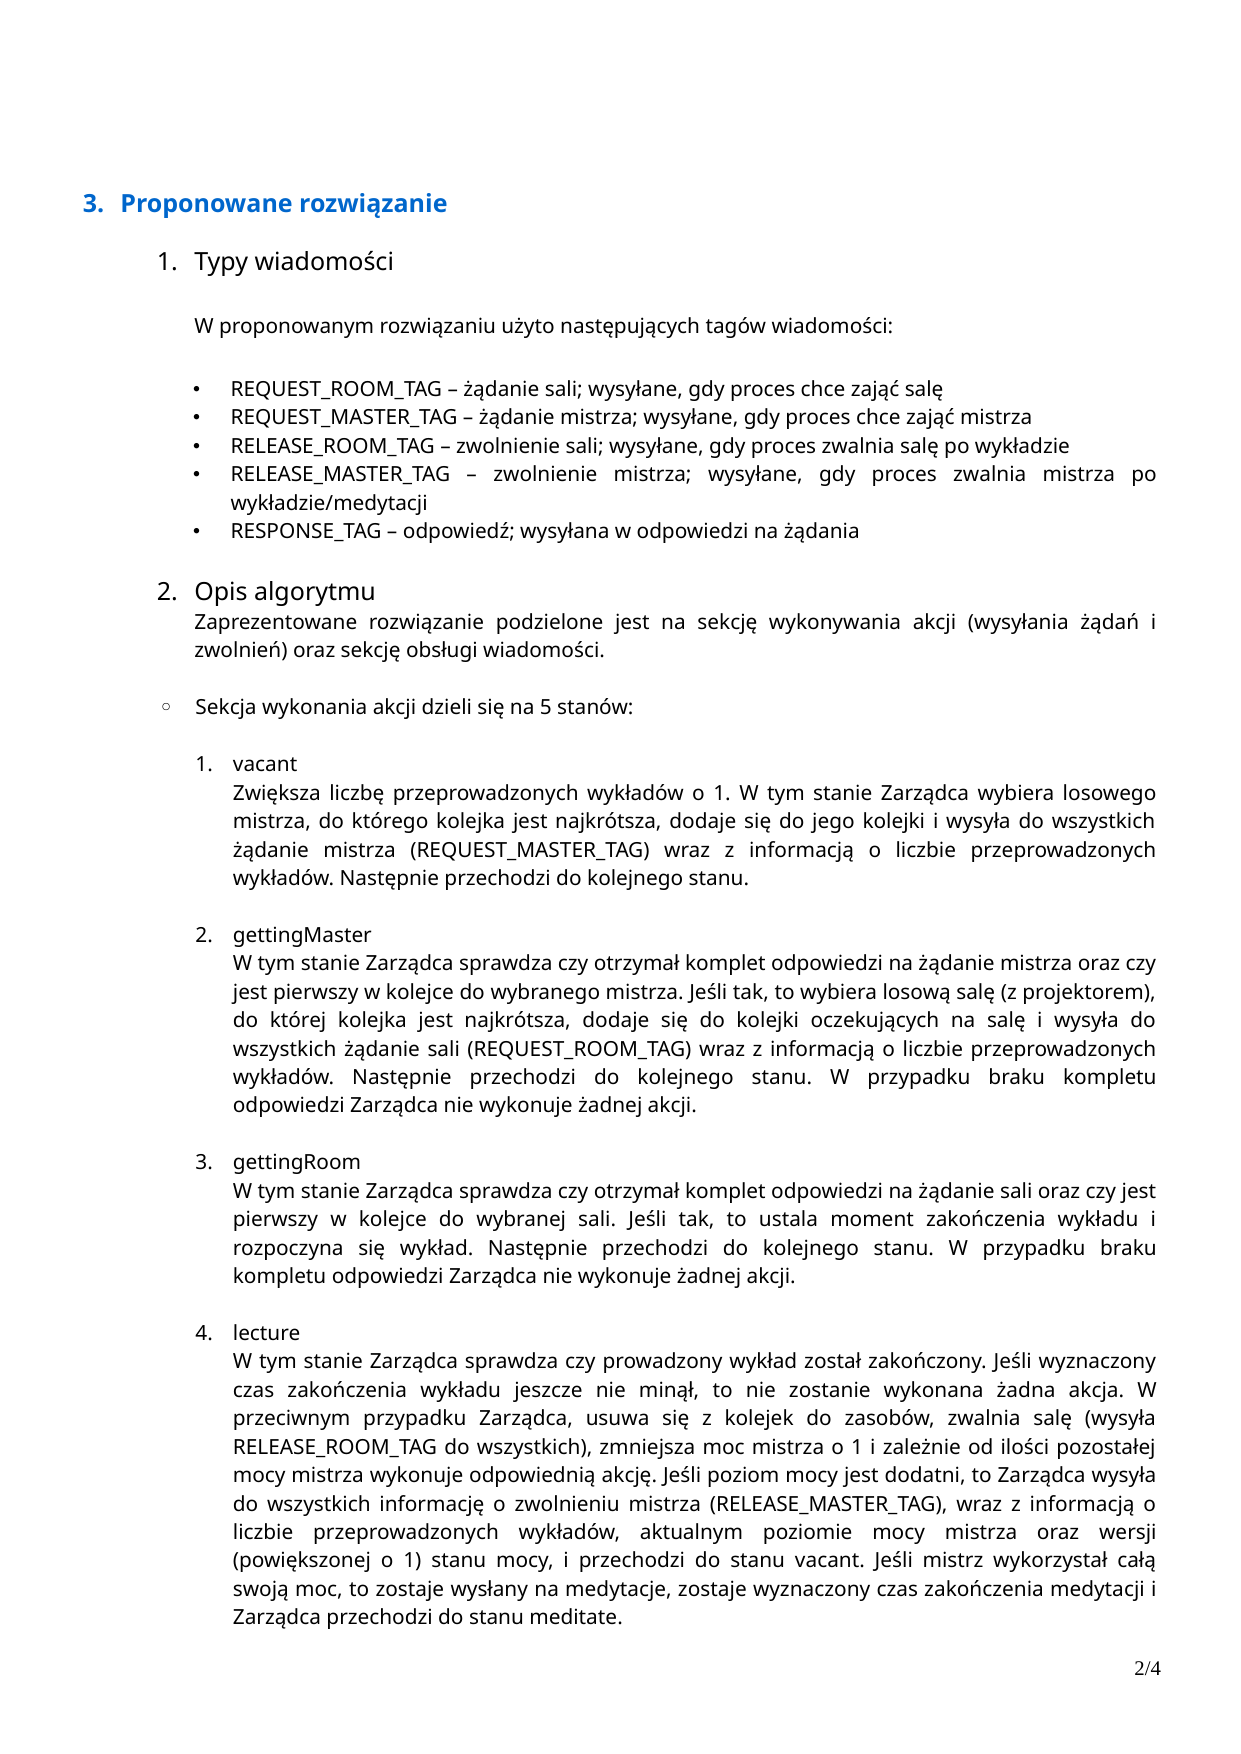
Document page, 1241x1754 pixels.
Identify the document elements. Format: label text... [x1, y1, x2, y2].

subtitle Proponowane rozwiązanie [83, 186, 1157, 220]
list Typy wiadomości [157, 243, 1157, 277]
list W proponowanym rozwiązaniu użyto następujących tagów wiadomości: [157, 312, 1157, 340]
list REQUEST_MASTER_TAG – żądanie mistrza; wysyłane, gdy proces chce zająć mistrza [193, 402, 1157, 431]
list Zaprezentowane rozwiązanie podzielone jest na sekcję wykonywania akcji (wysyłania żądań i zwolnień) oraz sekcję obsługi wiadomości. [157, 607, 1157, 664]
list Opis algorytmu [157, 573, 1157, 607]
list W tym stanie Zarządca sprawdza czy prowadzony wykład został zakończony. Jeśli wyznaczony czas zakończenia wykładu jeszcze nie minął, to nie zostanie wykonana żadna akcja. W przeciwnym przypadku Zarządca, usuwa się z kolejek do zasobów, zwalnia salę (wysyła RELEASE_ROOM_TAG do wszystkich), zmniejsza moc mistrza o 1 i zależnie od ilości pozostałej mocy mistrza wykonuje odpowiednią akcję. Jeśli poziom mocy jest dodatni, to Zarządca wysyła do wszystkich informację o zwolnieniu mistrza (RELEASE_MASTER_TAG), wraz z informacją o liczbie przeprowadzonych wykładów, aktualnym poziomie mocy mistrza oraz wersji (powiększonej o 1) stanu mocy, i przechodzi do stanu vacant. Jeśli mistrz wykorzystał całą swoją moc, to zostaje wysłany na medytacje, zostaje wyznaczony czas zakończenia medytacji i Zarządca przechodzi do stanu meditate. [195, 1347, 1157, 1631]
list RELEASE_MASTER_TAG – zwolnienie mistrza; wysyłane, gdy proces zwalnia mistrza po wykładzie/medytacji [193, 459, 1157, 516]
list REQUEST_ROOM_TAG – żądanie sali; wysyłane, gdy proces chce zająć salę [193, 374, 1157, 402]
list gettingMaster [195, 920, 1157, 948]
list W tym stanie Zarządca sprawdza czy otrzymał komplet odpowiedzi na żądanie sali oraz czy jest pierwszy w kolejce do wybranej sali. Jeśli tak, to ustala moment zakończenia wykładu i rozpoczyna się wykład. Następnie przechodzi do kolejnego stanu. W przypadku braku kompletu odpowiedzi Zarządca nie wykonuje żadnej akcji. [195, 1176, 1157, 1290]
list RESPONSE_TAG – odpowiedź; wysyłana w odpowiedzi na żądania [193, 516, 1157, 545]
list Sekcja wykonania akcji dzieli się na 5 stanów: [158, 692, 1157, 721]
list RELEASE_ROOM_TAG – zwolnienie sali; wysyłane, gdy proces zwalnia salę po wykładzie [193, 431, 1157, 459]
list Zwiększa liczbę przeprowadzonych wykładów o 1. W tym stanie Zarządca wybiera losowego mistrza, do którego kolejka jest najkrótsza, dodaje się do jego kolejki i wysyła do wszystkich żądanie mistrza (REQUEST_MASTER_TAG) wraz z informacją o liczbie przeprowadzonych wykładów. Następnie przechodzi do kolejnego stanu. [195, 778, 1157, 892]
list vacant [195, 749, 1157, 778]
list gettingRoom [195, 1147, 1157, 1176]
list W tym stanie Zarządca sprawdza czy otrzymał komplet odpowiedzi na żądanie mistrza oraz czy jest pierwszy w kolejce do wybranego mistrza. Jeśli tak, to wybiera losową salę (z projektorem), do której kolejka jest najkrótsza, dodaje się do kolejki oczekujących na salę i wysyła do wszystkich żądanie sali (REQUEST_ROOM_TAG) wraz z informacją o liczbie przeprowadzonych wykładów. Następnie przechodzi do kolejnego stanu. W przypadku braku kompletu odpowiedzi Zarządca nie wykonuje żadnej akcji. [195, 948, 1157, 1119]
list lecture [195, 1318, 1157, 1347]
